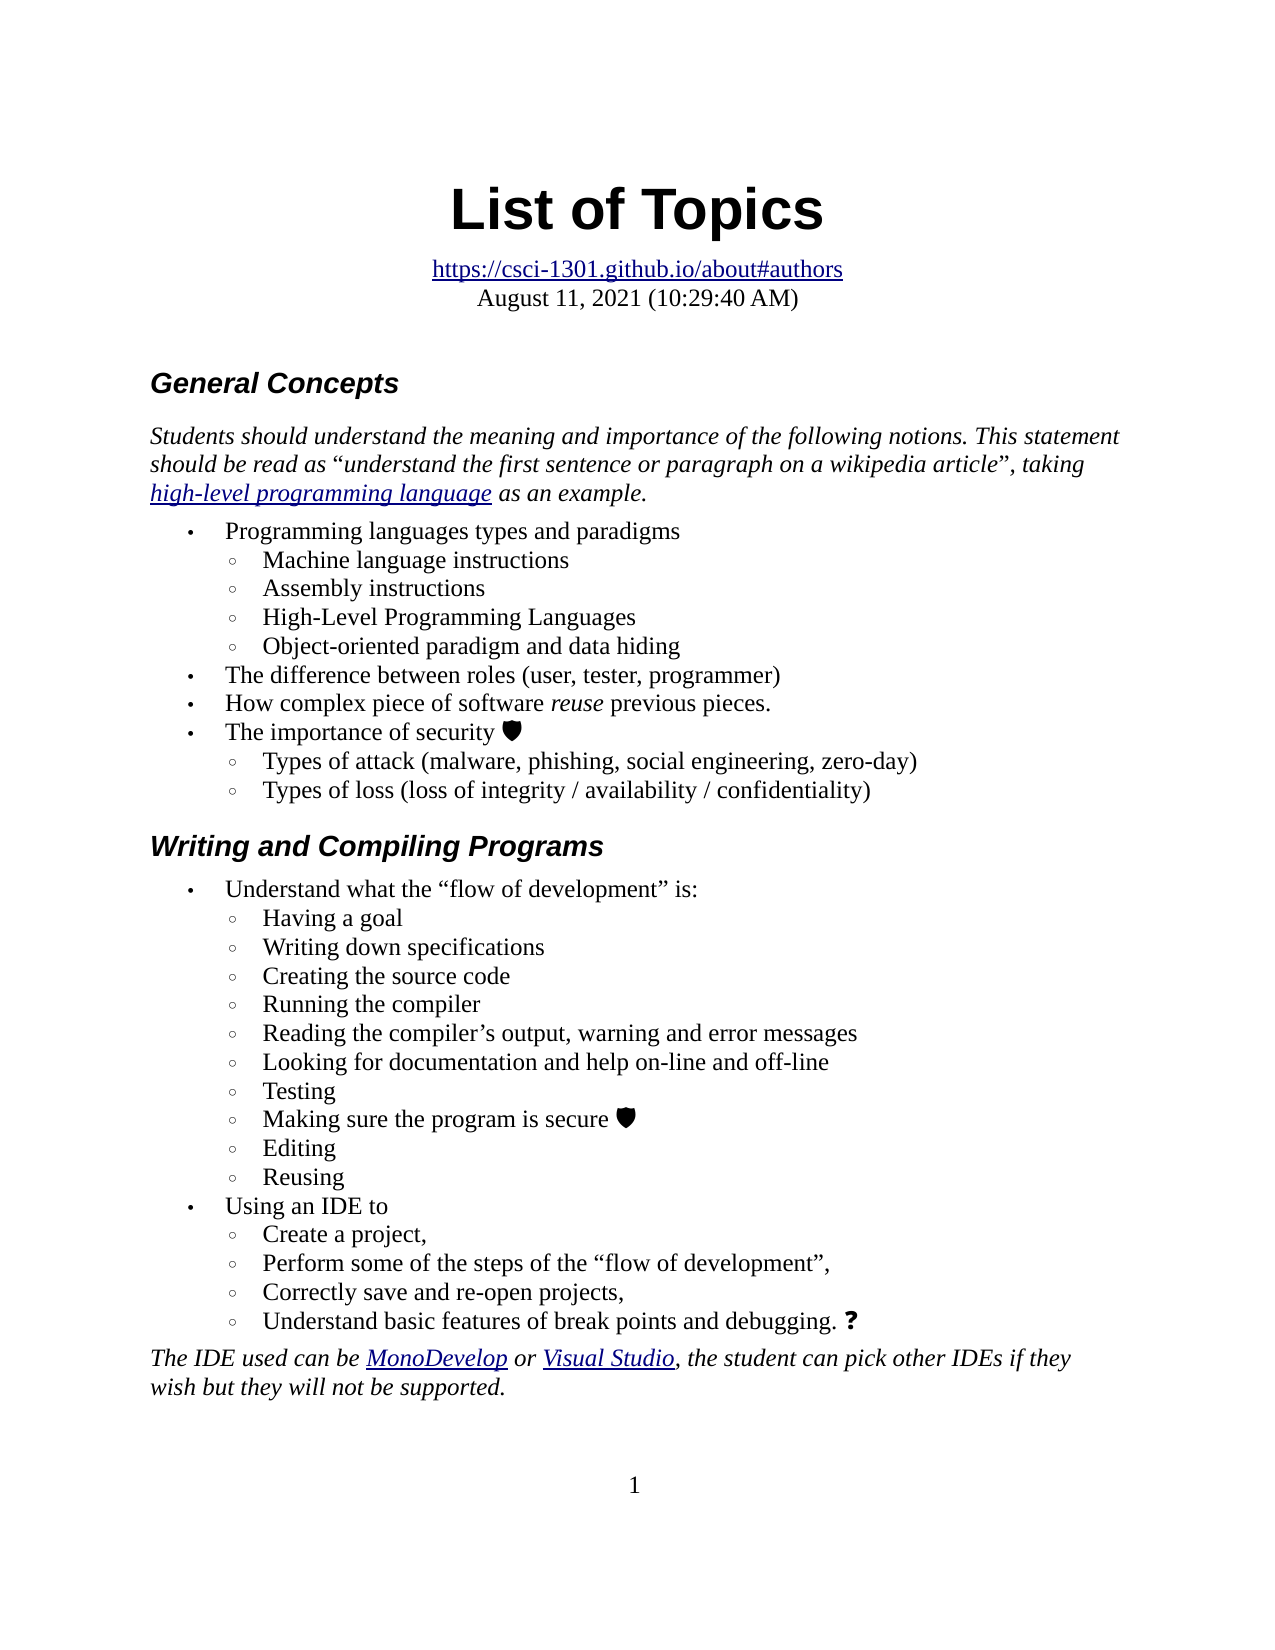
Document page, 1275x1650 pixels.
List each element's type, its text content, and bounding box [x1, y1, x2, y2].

list How complex piece of software reuse previous pieces. [187, 688, 1125, 717]
subtitle General Concepts [150, 366, 1125, 399]
list Types of loss (loss of integrity / availability / confidentiality) [225, 775, 1125, 803]
list Having a goal [225, 903, 1125, 932]
list The importance of security 🛡️ [187, 717, 1125, 746]
list Understand what the “flow of development” is: [187, 874, 1125, 903]
list The difference between roles (user, tester, programmer) [187, 660, 1125, 688]
list Types of attack (malware, phishing, social engineering, zero-day) [225, 746, 1125, 775]
list Perform some of the steps of the “flow of development”, [225, 1248, 1125, 1277]
list Reading the compiler’s output, warning and error messages [225, 1018, 1125, 1047]
list High-Level Programming Languages [225, 602, 1125, 631]
list Editing [225, 1133, 1125, 1162]
list Making sure the program is secure 🛡️ [225, 1104, 1125, 1133]
list Assembly instructions [225, 573, 1125, 602]
list Using an IDE to [187, 1191, 1125, 1219]
list Create a project, [225, 1219, 1125, 1248]
subtitle Writing and Compiling Programs [150, 828, 1125, 862]
text https://csci-1301.github.io/about#authors [150, 254, 1125, 283]
list Understand basic features of break points and debugging. ❓ [225, 1306, 1125, 1334]
list Programming languages types and paradigms [187, 516, 1125, 545]
list Object-oriented paradigm and data hiding [225, 631, 1125, 660]
list Running the compiler [225, 989, 1125, 1018]
list Machine language instructions [225, 545, 1125, 573]
text The IDE used can be MonoDevelop or Visual Studio, the student can pick other IDEs if they wish but they will not be supported. [150, 1343, 1125, 1401]
list Correctly save and re-open projects, [225, 1277, 1125, 1306]
list Testing [225, 1076, 1125, 1104]
text Students should understand the meaning and importance of the following notions. This statement should be read as “understand the first sentence or paragraph on a wikipedia article”, taking high-level programming language as an example. [150, 421, 1125, 507]
list Looking for documentation and help on-line and off-line [225, 1047, 1125, 1076]
list Reusing [225, 1162, 1125, 1191]
list Creating the source code [225, 961, 1125, 989]
text August 11, 2021 (10:29:40 AM) [150, 283, 1125, 312]
title List of Topics [150, 175, 1125, 242]
list Writing down specifications [225, 932, 1125, 961]
